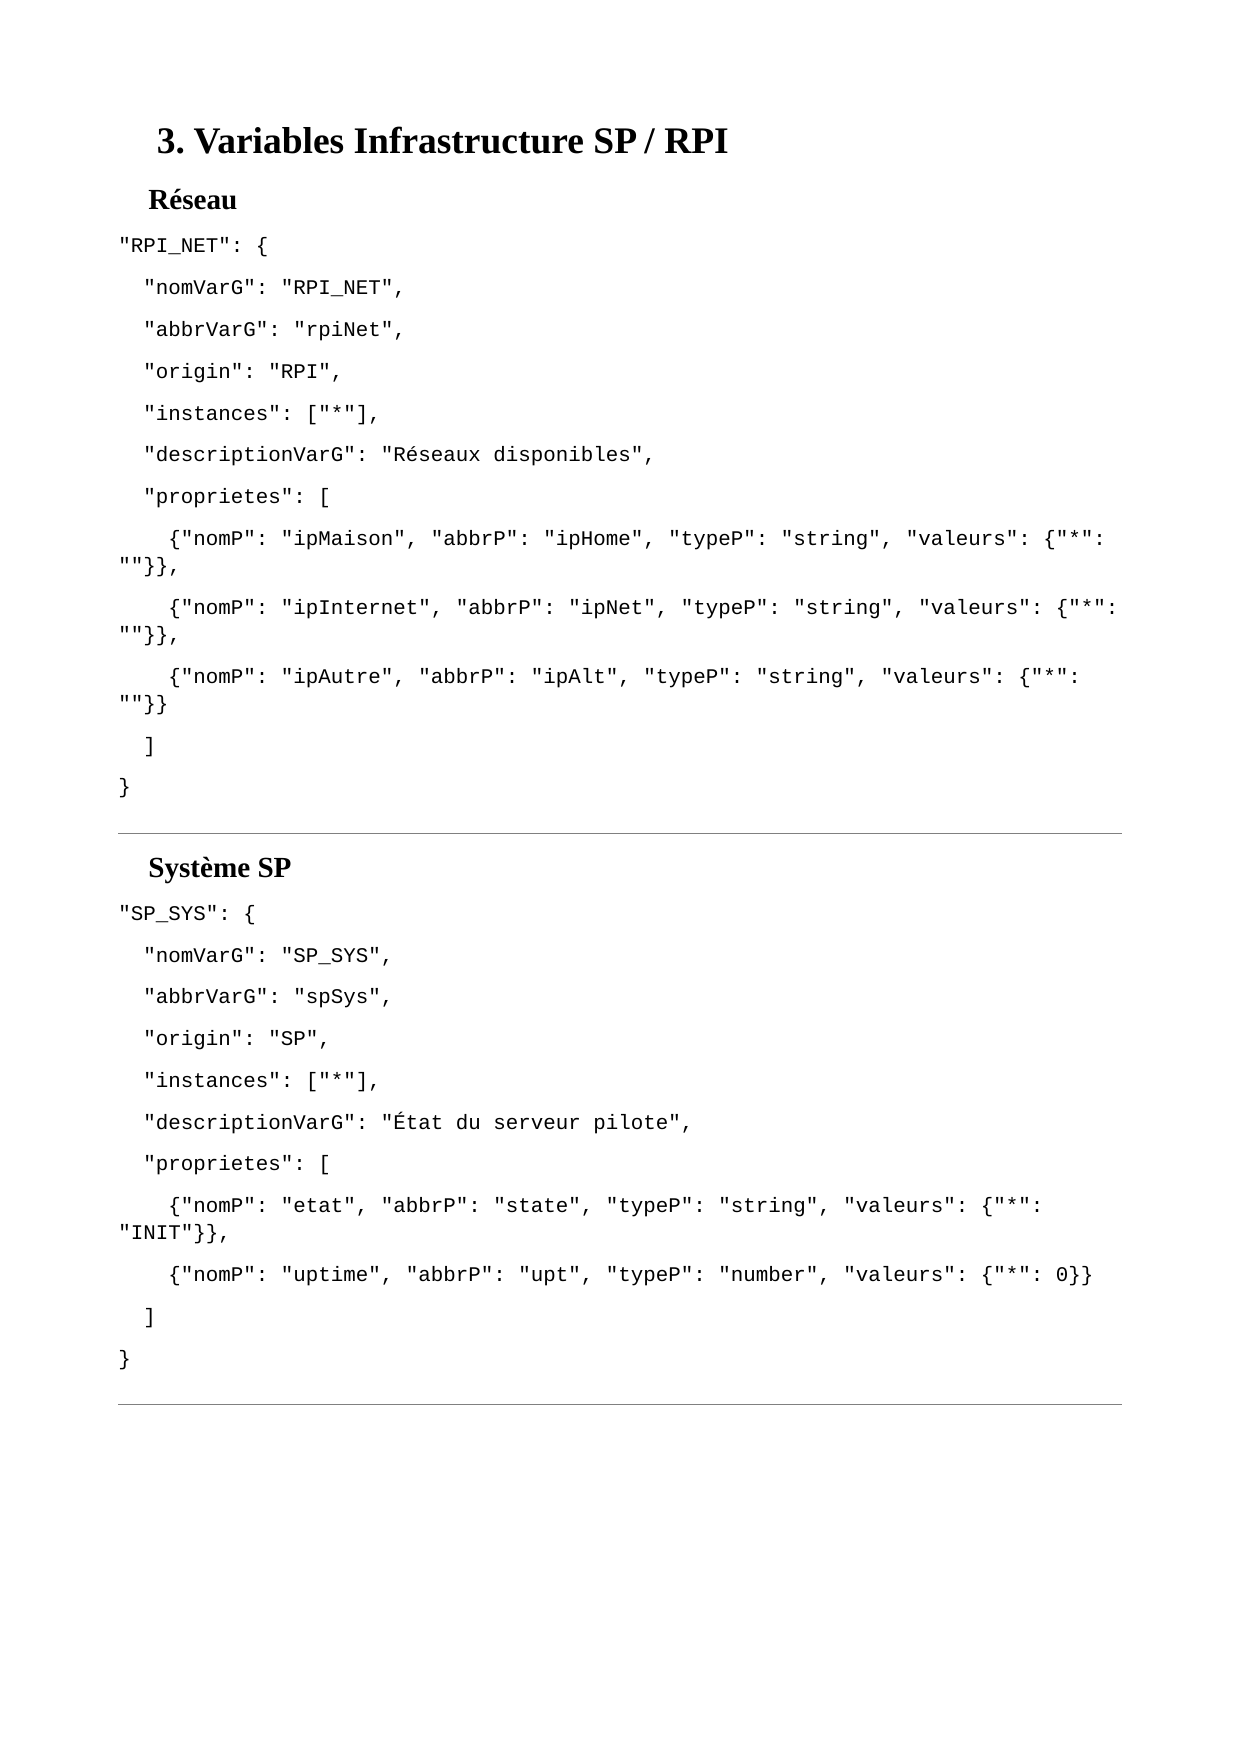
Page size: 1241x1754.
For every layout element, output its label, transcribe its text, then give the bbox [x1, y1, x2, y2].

text ] [118, 1306, 1122, 1329]
text "RPI_NET": { [118, 235, 1122, 259]
text "proprietes": [ [118, 1153, 1122, 1177]
text "abbrVarG": "rpiNet", [118, 319, 1122, 343]
text {"nomP": "ipAutre", "abbrP": "ipAlt", "typeP": "string", "valeurs": {"*": ""}} [118, 666, 1122, 717]
text } [118, 1348, 1122, 1371]
text "nomVarG": "SP_SYS", [118, 944, 1122, 968]
text "instances": ["*"], [118, 1070, 1122, 1093]
subtitle 🔹 3. Variables Infrastructure SP / RPI [118, 118, 1122, 161]
text "proprietes": [ [118, 486, 1122, 510]
text "instances": ["*"], [118, 402, 1122, 426]
text "SP_SYS": { [118, 903, 1122, 926]
text } [118, 776, 1122, 800]
text "descriptionVarG": "État du serveur pilote", [118, 1112, 1122, 1135]
subtitle 🔸 Système SP [118, 850, 1122, 883]
text {"nomP": "ipMaison", "abbrP": "ipHome", "typeP": "string", "valeurs": {"*": ""}}, [118, 528, 1122, 579]
text "abbrVarG": "spSys", [118, 986, 1122, 1010]
text {"nomP": "ipInternet", "abbrP": "ipNet", "typeP": "string", "valeurs": {"*": ""}}, [118, 597, 1122, 648]
text ] [118, 735, 1122, 758]
text {"nomP": "uptime", "abbrP": "upt", "typeP": "number", "valeurs": {"*": 0}} [118, 1264, 1122, 1288]
text "origin": "SP", [118, 1028, 1122, 1052]
text "nomVarG": "RPI_NET", [118, 277, 1122, 301]
text "origin": "RPI", [118, 361, 1122, 384]
subtitle 🔸 Réseau [118, 182, 1122, 216]
text "descriptionVarG": "Réseaux disponibles", [118, 444, 1122, 468]
text {"nomP": "etat", "abbrP": "state", "typeP": "string", "valeurs": {"*": "INIT"}}, [118, 1195, 1122, 1246]
